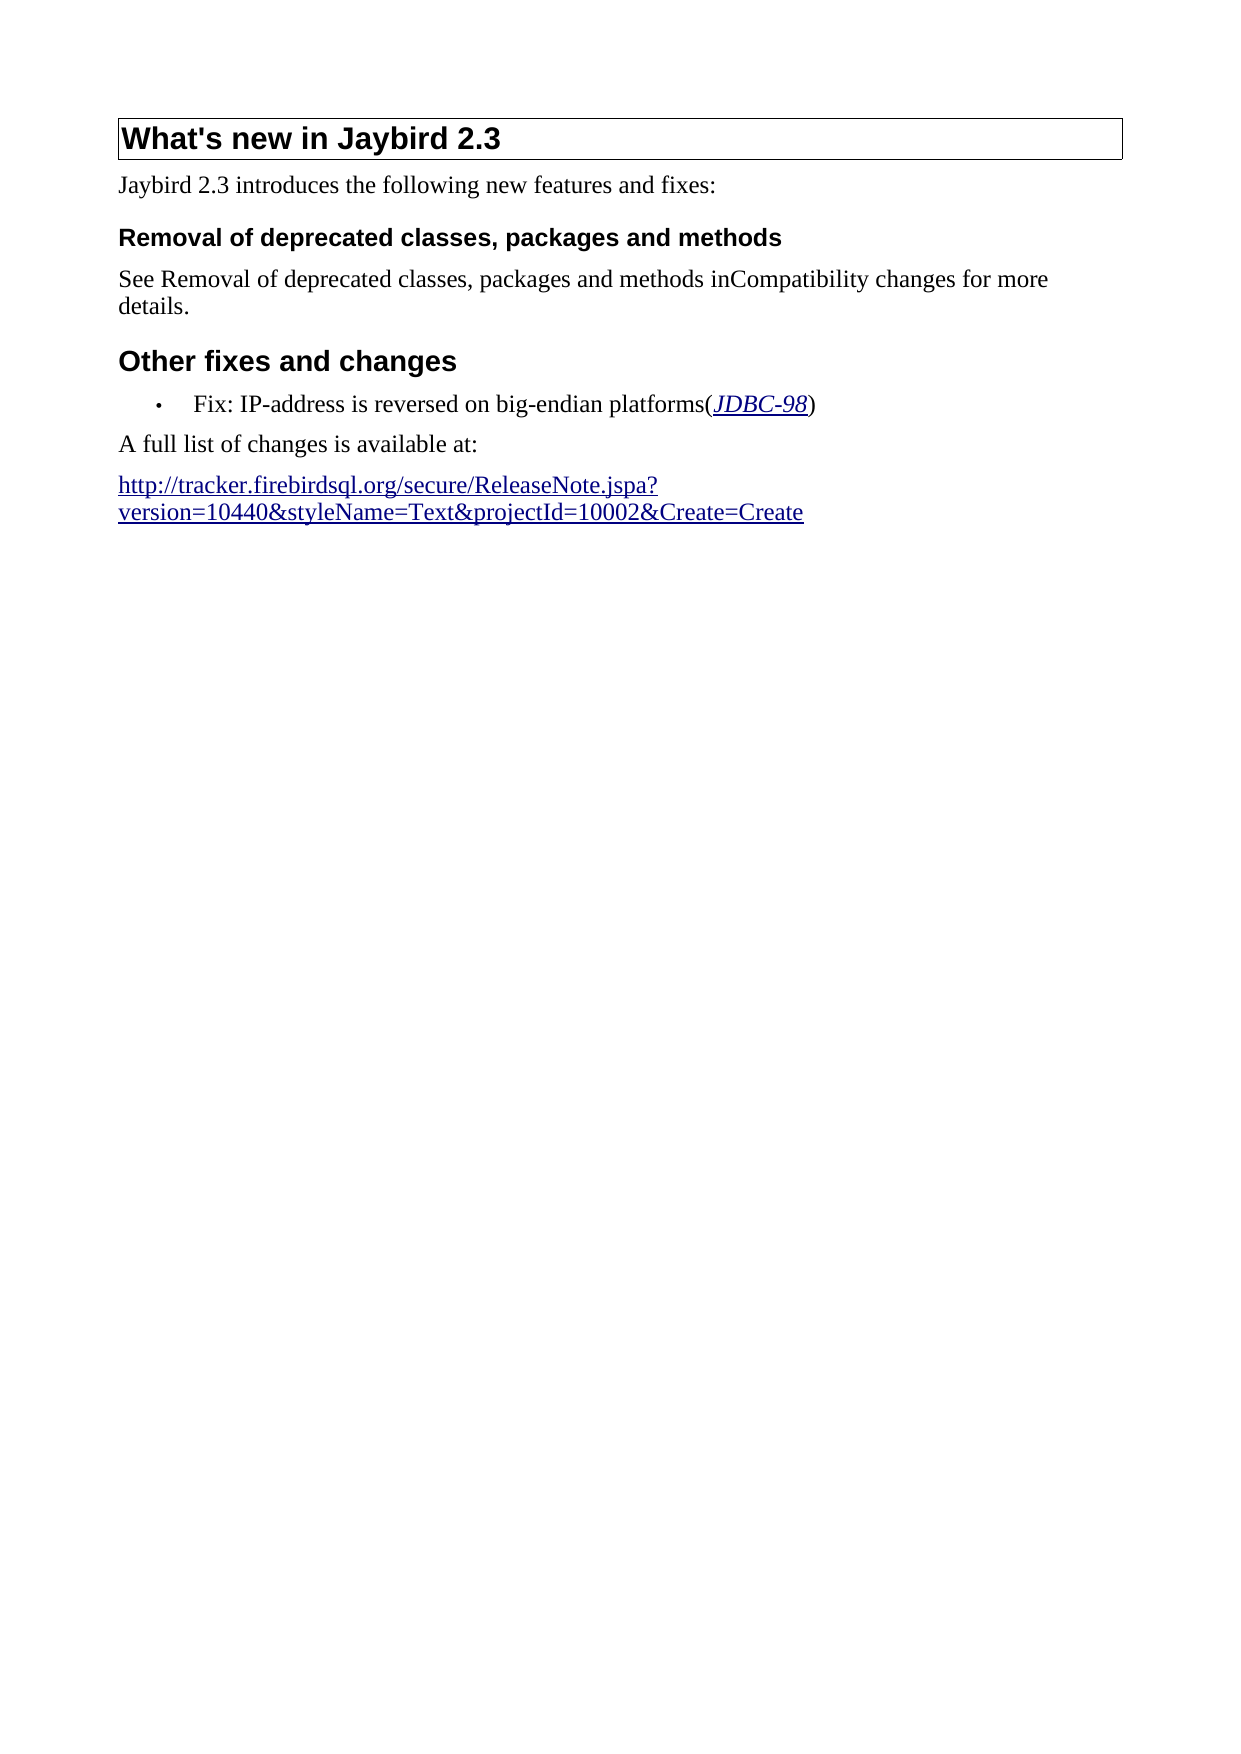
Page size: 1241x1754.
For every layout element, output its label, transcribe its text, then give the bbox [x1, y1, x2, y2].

text See Removal of deprecated classes, packages and methods inCompatibility changes for more details. [118, 265, 1122, 320]
text A full list of changes is available at: [118, 431, 1122, 458]
text Jaybird 2.3 introduces the following new features and fixes: [118, 171, 1122, 199]
text http://tracker.firebirdsql.org/secure/ReleaseNote.jspa?version=10440&styleName=Text&projectId=10002&Create=Create [118, 471, 1122, 526]
subtitle Other fixes and changes [118, 345, 1122, 378]
list Fix: IP-address is reversed on big-endian platforms(JDBC-98) [156, 390, 1122, 418]
subtitle What's new in Jaybird 2.3 [119, 119, 1122, 159]
